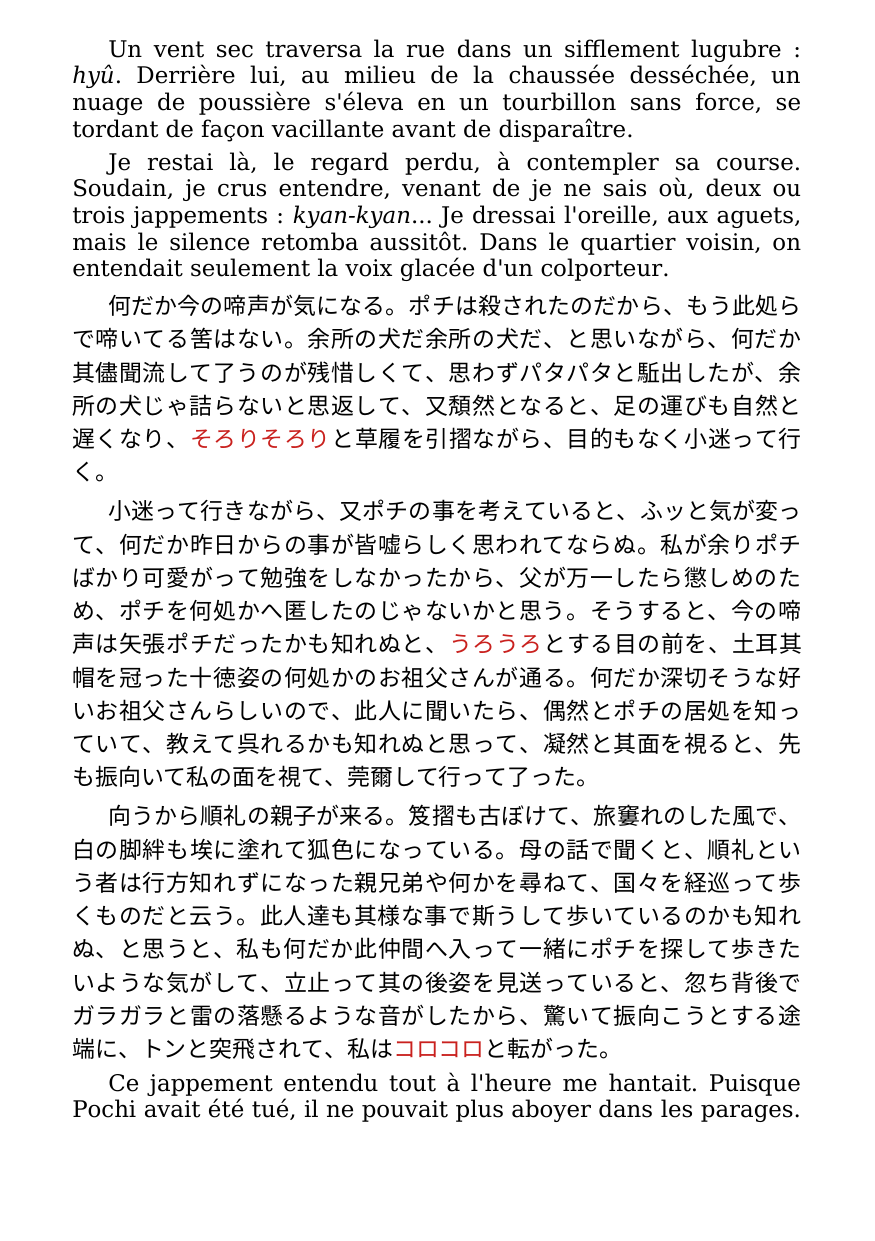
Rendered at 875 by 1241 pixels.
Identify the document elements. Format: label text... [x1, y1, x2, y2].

text 何だか今の啼声が気になる。ポチは殺されたのだから、もう此処らで啼いてる筈はない。余所の犬だ余所の犬だ、と思いながら、何だか其儘聞流して了うのが残惜しくて、思わずパタパタと駈出したが、余所の犬じゃ詰らないと思返して、又頽然となると、足の運びも自然と遅くなり、そろりそろりと草履を引摺ながら、目的もなく小迷って行く。 [72, 288, 802, 487]
text 向うから順礼の親子が来る。笈摺も古ぼけて、旅窶れのした風で、白の脚絆も埃に塗れて狐色になっている。母の話で聞くと、順礼という者は行方知れずになった親兄弟や何かを尋ねて、国々を経巡って歩くものだと云う。此人達も其様な事で斯うして歩いているのかも知れぬ、と思うと、私も何だか此仲間へ入って一緒にポチを探して歩きたいような気がして、立止って其の後姿を見送っていると、忽ち背後でガラガラと雷の落懸るような音がしたから、驚いて振向こうとする途端に、トンと突飛されて、私はコロコロと転がった。 [72, 798, 802, 1064]
text Un vent sec traversa la rue dans un sifflement lugubre : hyû. Derrière lui, au milieu de la chaussée desséchée, un nuage de poussière s'éleva en un tourbillon sans force, se tordant de façon vacillante avant de disparaître. [72, 36, 802, 143]
text Ce jappement entendu tout à l'heure me hantait. Puisque Pochi avait été tué, il ne pouvait plus aboyer dans les parages. [72, 1070, 802, 1123]
text 小迷って行きながら、又ポチの事を考えていると、ふッと気が変って、何だか昨日からの事が皆嘘らしく思われてならぬ。私が余りポチばかり可愛がって勉強をしなかったから、父が万一したら懲しめのため、ポチを何処かへ匿したのじゃないかと思う。そうすると、今の啼声は矢張ポチだったかも知れぬと、うろうろとする目の前を、土耳其帽を冠った十徳姿の何処かのお祖父さんが通る。何だか深切そうな好いお祖父さんらしいので、此人に聞いたら、偶然とポチの居処を知っていて、教えて呉れるかも知れぬと思って、凝然と其面を視ると、先も振向いて私の面を視て、莞爾して行って了った。 [72, 493, 802, 792]
text Je restai là, le regard perdu, à contempler sa course. Soudain, je crus entendre, venant de je ne sais où, deux ou trois jappements : kyan-kyan... Je dressai l'oreille, aux aguets, mais le silence retomba aussitôt. Dans le quartier voisin, on entendait seulement la voix glacée d'un colporteur. [72, 149, 802, 282]
